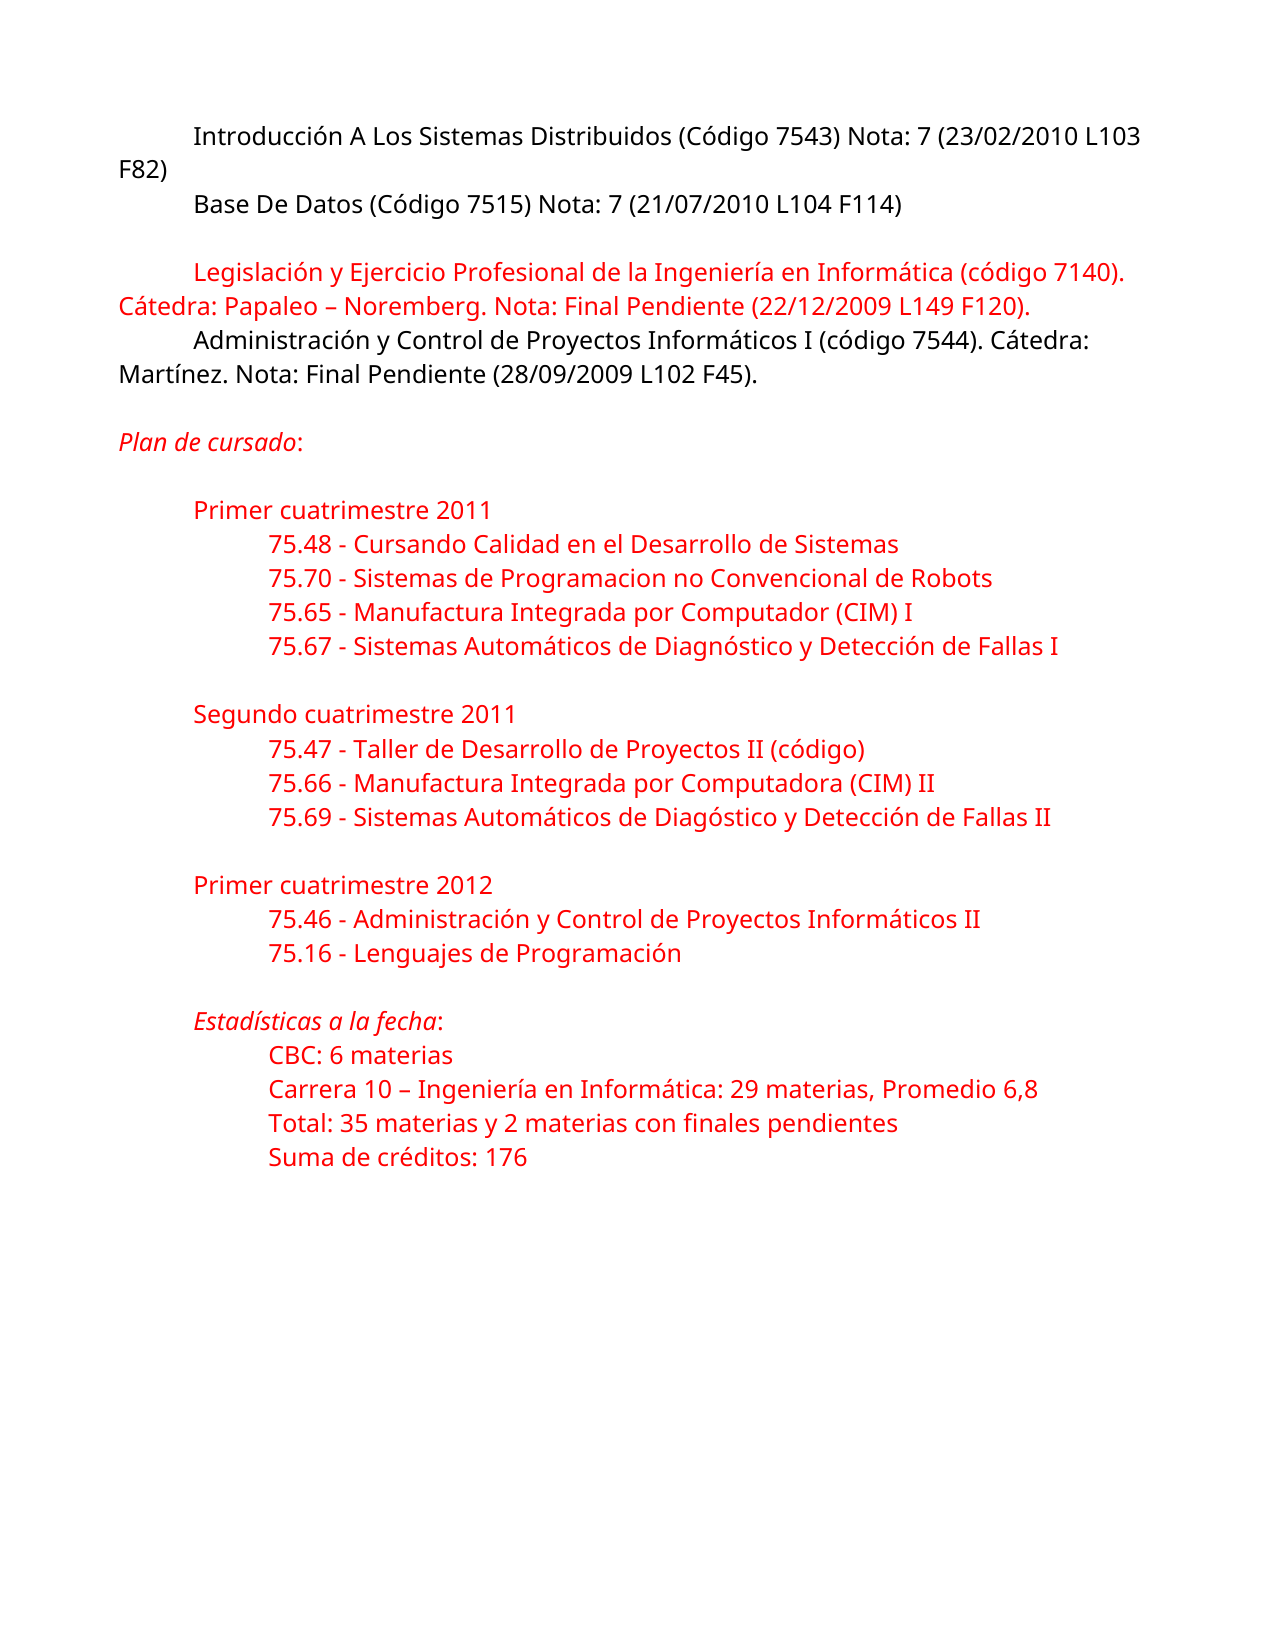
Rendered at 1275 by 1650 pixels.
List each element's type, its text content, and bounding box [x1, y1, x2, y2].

text 75.48 - Cursando Calidad en el Desarrollo de Sistemas [118, 527, 1157, 561]
text Introducción A Los Sistemas Distribuidos (Código 7543) Nota: 7 (23/02/2010 L103 F82) [118, 118, 1157, 186]
text 75.47 - Taller de Desarrollo de Proyectos II (código) [118, 731, 1157, 765]
text Plan de cursado: [118, 425, 1157, 459]
text Base De Datos (Código 7515) Nota: 7 (21/07/2010 L104 F114) [118, 186, 1157, 220]
text CBC: 6 materias [118, 1038, 1157, 1072]
text Suma de créditos: 176 [118, 1140, 1157, 1174]
text Primer cuatrimestre 2012 [118, 867, 1157, 902]
text 75.70 - Sistemas de Programacion no Convencional de Robots [118, 561, 1157, 595]
text Estadísticas a la fecha: [118, 1004, 1157, 1038]
text Administración y Control de Proyectos Informáticos I (código 7544). Cátedra: Martínez. Nota: Final Pendiente (28/09/2009 L102 F45). [118, 322, 1157, 391]
text Primer cuatrimestre 2011 [118, 493, 1157, 527]
text Carrera 10 – Ingeniería en Informática: 29 materias, Promedio 6,8 [118, 1072, 1157, 1106]
text 75.67 - Sistemas Automáticos de Diagnóstico y Detección de Fallas I [118, 629, 1157, 663]
text 75.65 - Manufactura Integrada por Computador (CIM) I [118, 595, 1157, 629]
text Total: 35 materias y 2 materias con finales pendientes [118, 1106, 1157, 1140]
text 75.16 - Lenguajes de Programación [118, 936, 1157, 970]
text 75.66 - Manufactura Integrada por Computadora (CIM) II [118, 765, 1157, 799]
text 75.69 - Sistemas Automáticos de Diagóstico y Detección de Fallas II [118, 799, 1157, 833]
text 75.46 - Administración y Control de Proyectos Informáticos II [118, 902, 1157, 936]
text Segundo cuatrimestre 2011 [118, 697, 1157, 731]
text Legislación y Ejercicio Profesional de la Ingeniería en Informática (código 7140). Cátedra: Papaleo – Noremberg. Nota: Final Pendiente (22/12/2009 L149 F120). [118, 254, 1157, 322]
